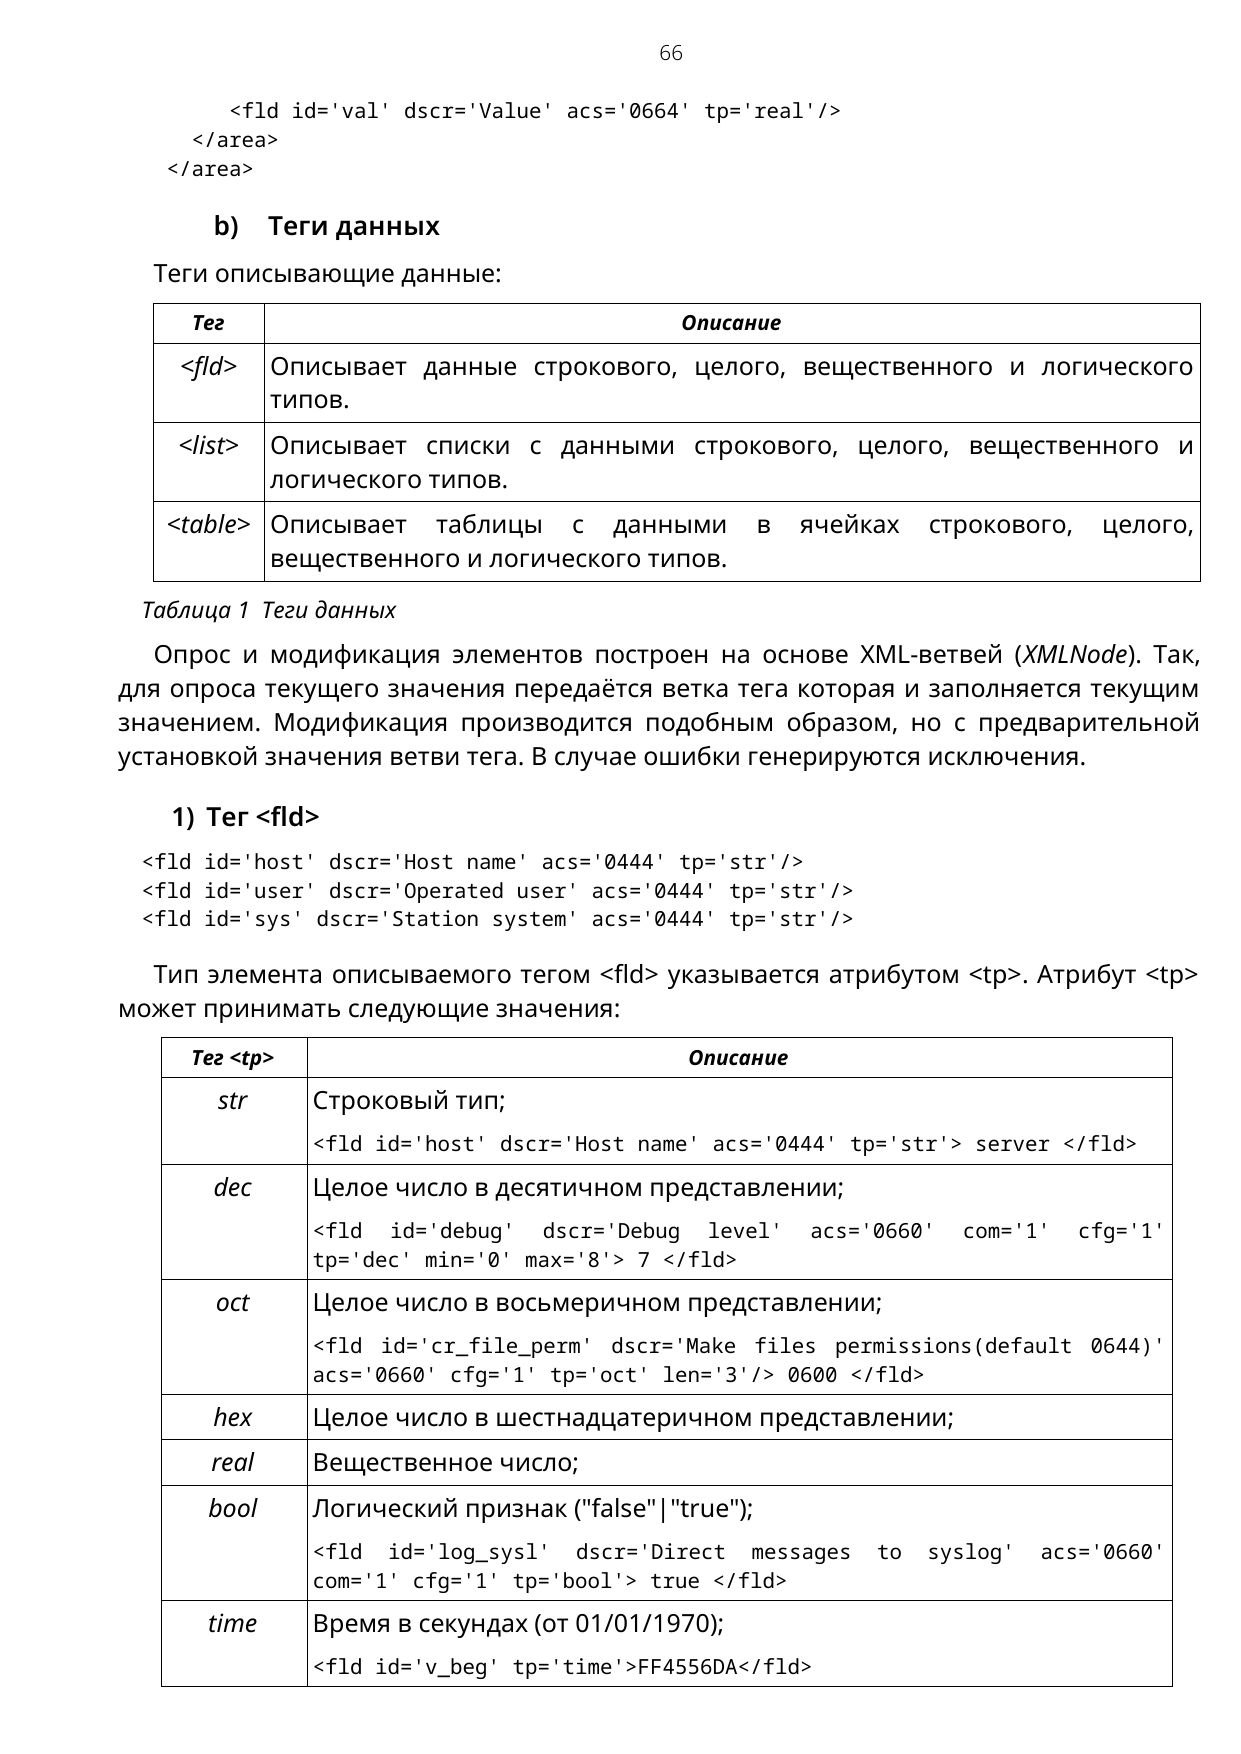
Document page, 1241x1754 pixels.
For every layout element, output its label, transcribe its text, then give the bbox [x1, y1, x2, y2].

text </area> [118, 125, 1201, 153]
table_cell <fld> [154, 344, 264, 422]
text Тип элемента описываемого тегом <fld> указывается атрибутом <tp>. Атрибут <tp> может принимать следующие значения: [118, 957, 1201, 1024]
text <fld id='host' dscr='Host name' acs='0444' tp='str'/> [118, 847, 1201, 876]
subtitle Теги данных [206, 207, 1201, 243]
table_cell Описывает таблицы с данными в ячейках строкового, целого, вещественного и логического типов. [265, 502, 1200, 581]
text Теги описывающие данные: [118, 256, 1201, 290]
table_header Тег [154, 304, 264, 343]
subtitle Тег <fld> [171, 798, 1201, 834]
text Опрос и модификация элементов построен на основе XML-ветвей (XMLNode). Так, для опроса текущего значения передаётся ветка тега которая и заполняется текущим значением. Модификация производится подобным образом, но с предварительной установкой значения ветви тега. В случае ошибки генерируются исключения. [118, 637, 1201, 773]
table_header Тег <tp> [162, 1038, 307, 1077]
table_cell time [162, 1601, 307, 1686]
table_cell Описывает данные строкового, целого, вещественного и логического типов. [265, 344, 1200, 422]
table_cell str [162, 1078, 307, 1164]
text <fld id='sys' dscr='Station system' acs='0444' tp='str'/> [118, 904, 1201, 933]
table_cell real [162, 1440, 307, 1485]
table_cell <table> [154, 502, 264, 581]
table_cell <list> [154, 423, 264, 501]
table_cell Вещественное число; [308, 1440, 1172, 1485]
text <fld id='val' dscr='Value' acs='0664' tp='real'/> [118, 96, 1201, 125]
table_cell bool [162, 1486, 307, 1600]
table_cell hex [162, 1395, 307, 1439]
table_cell oct [162, 1280, 307, 1394]
table_cell Строковый тип; <fld id='host' dscr='Host name' acs='0444' tp='str'> server </fld> [308, 1078, 1172, 1164]
table_cell Целое число в десятичном представлении; <fld id='debug' dscr='Debug level' acs='0660' com='1' cfg='1' tp='dec' min='0' max='8'> 7 </fld> [308, 1165, 1172, 1279]
table_cell Целое число в восьмеричном представлении; <fld id='cr_file_perm' dscr='Make files permissions(default 0644)' acs='0660' cfg='1' tp='oct' len='3'/> 0600 </fld> [308, 1280, 1172, 1394]
text <fld id='user' dscr='Operated user' acs='0444' tp='str'/> [118, 876, 1201, 904]
table_header Описание [265, 304, 1200, 343]
table_cell Описывает списки с данными строкового, целого, вещественного и логического типов. [265, 423, 1200, 501]
table_cell dec [162, 1165, 307, 1279]
table_cell Целое число в шестнадцатеричном представлении; [308, 1395, 1172, 1439]
text Таблица 1 Теги данных [118, 594, 1201, 625]
text </area> [118, 153, 1201, 182]
table_header Описание [308, 1038, 1172, 1077]
table_cell Логический признак ("false"|"true"); <fld id='log_sysl' dscr='Direct messages to syslog' acs='0660' com='1' cfg='1' tp='bool'> true </fld> [308, 1486, 1172, 1600]
table_cell Время в секундах (от 01/01/1970); <fld id='v_beg' tp='time'>FF4556DA</fld> [308, 1601, 1172, 1686]
